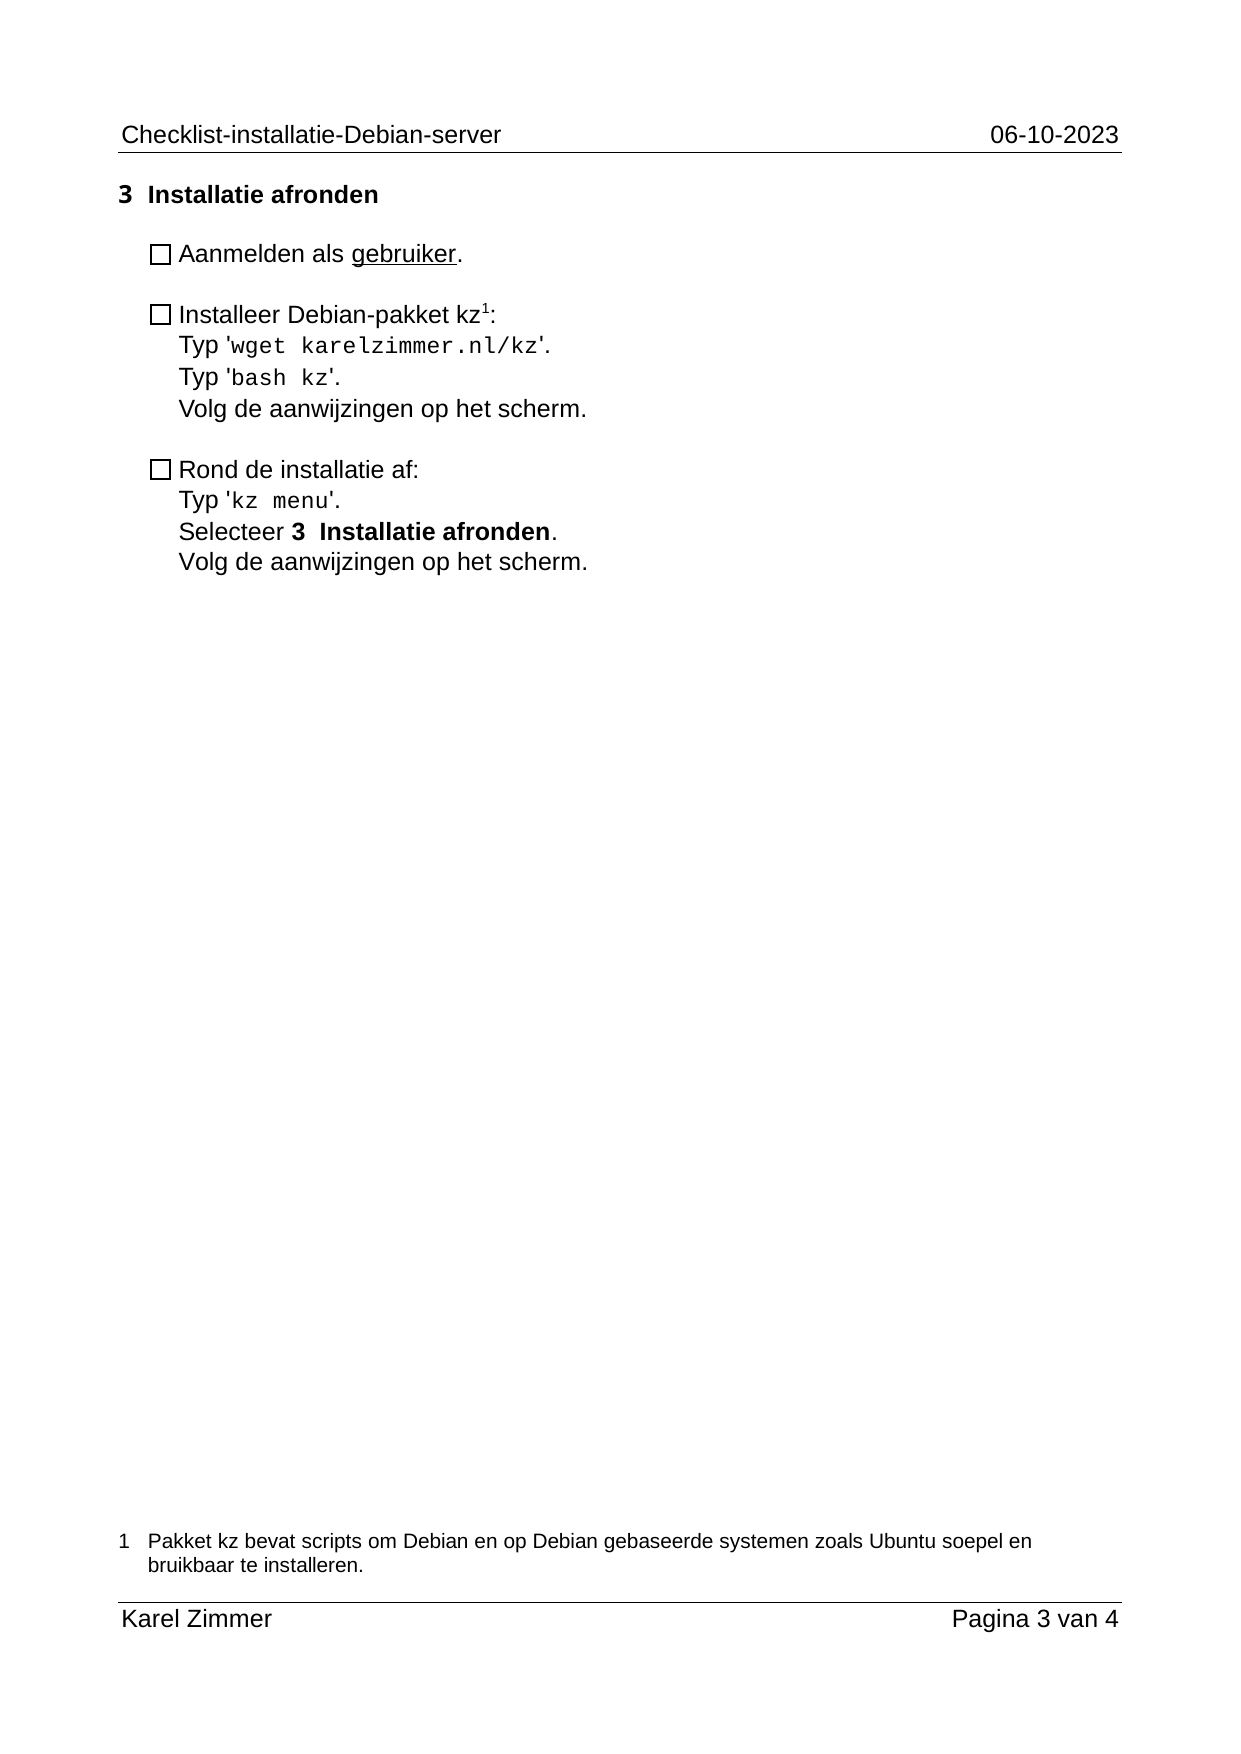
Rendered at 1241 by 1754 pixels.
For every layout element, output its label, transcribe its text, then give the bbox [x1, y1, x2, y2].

table_cell [118, 517, 142, 547]
table_cell Installeer Debian-pakket kz: [177, 300, 1122, 330]
table_cell [118, 269, 142, 300]
table_cell [142, 517, 177, 547]
table_cell [118, 362, 142, 394]
table_cell [142, 269, 177, 300]
table_cell [142, 454, 177, 485]
table_cell [118, 300, 142, 330]
list Installatie afronden [118, 177, 1122, 211]
table_cell [118, 547, 142, 577]
table_cell [118, 485, 142, 517]
table_cell Typ 'wget karelzimmer.nl/kz'. [177, 330, 1122, 362]
table_cell Typ 'bash kz'. [177, 362, 1122, 394]
table_cell Volg de aanwijzingen op het scherm. [177, 394, 1122, 424]
table_cell [118, 394, 142, 424]
table_cell [177, 424, 1122, 454]
table_cell [142, 330, 177, 362]
table_header [142, 239, 177, 269]
table_header Aanmelden als gebruiker. [177, 239, 1122, 269]
table_cell Typ 'kz menu'. [177, 485, 1122, 517]
table_cell [118, 330, 142, 362]
table_cell [118, 454, 142, 485]
table_cell [118, 424, 142, 454]
table_cell [142, 485, 177, 517]
table_cell Rond de installatie af: [177, 454, 1122, 485]
table_cell [142, 300, 177, 330]
table_cell Volg de aanwijzingen op het scherm. [177, 547, 1122, 577]
table_header [118, 239, 142, 269]
table_cell [142, 394, 177, 424]
table_cell [142, 424, 177, 454]
table_cell [142, 362, 177, 394]
table_cell Selecteer 3 Installatie afronden. [177, 517, 1122, 547]
table_cell [142, 547, 177, 577]
table_cell [177, 269, 1122, 300]
